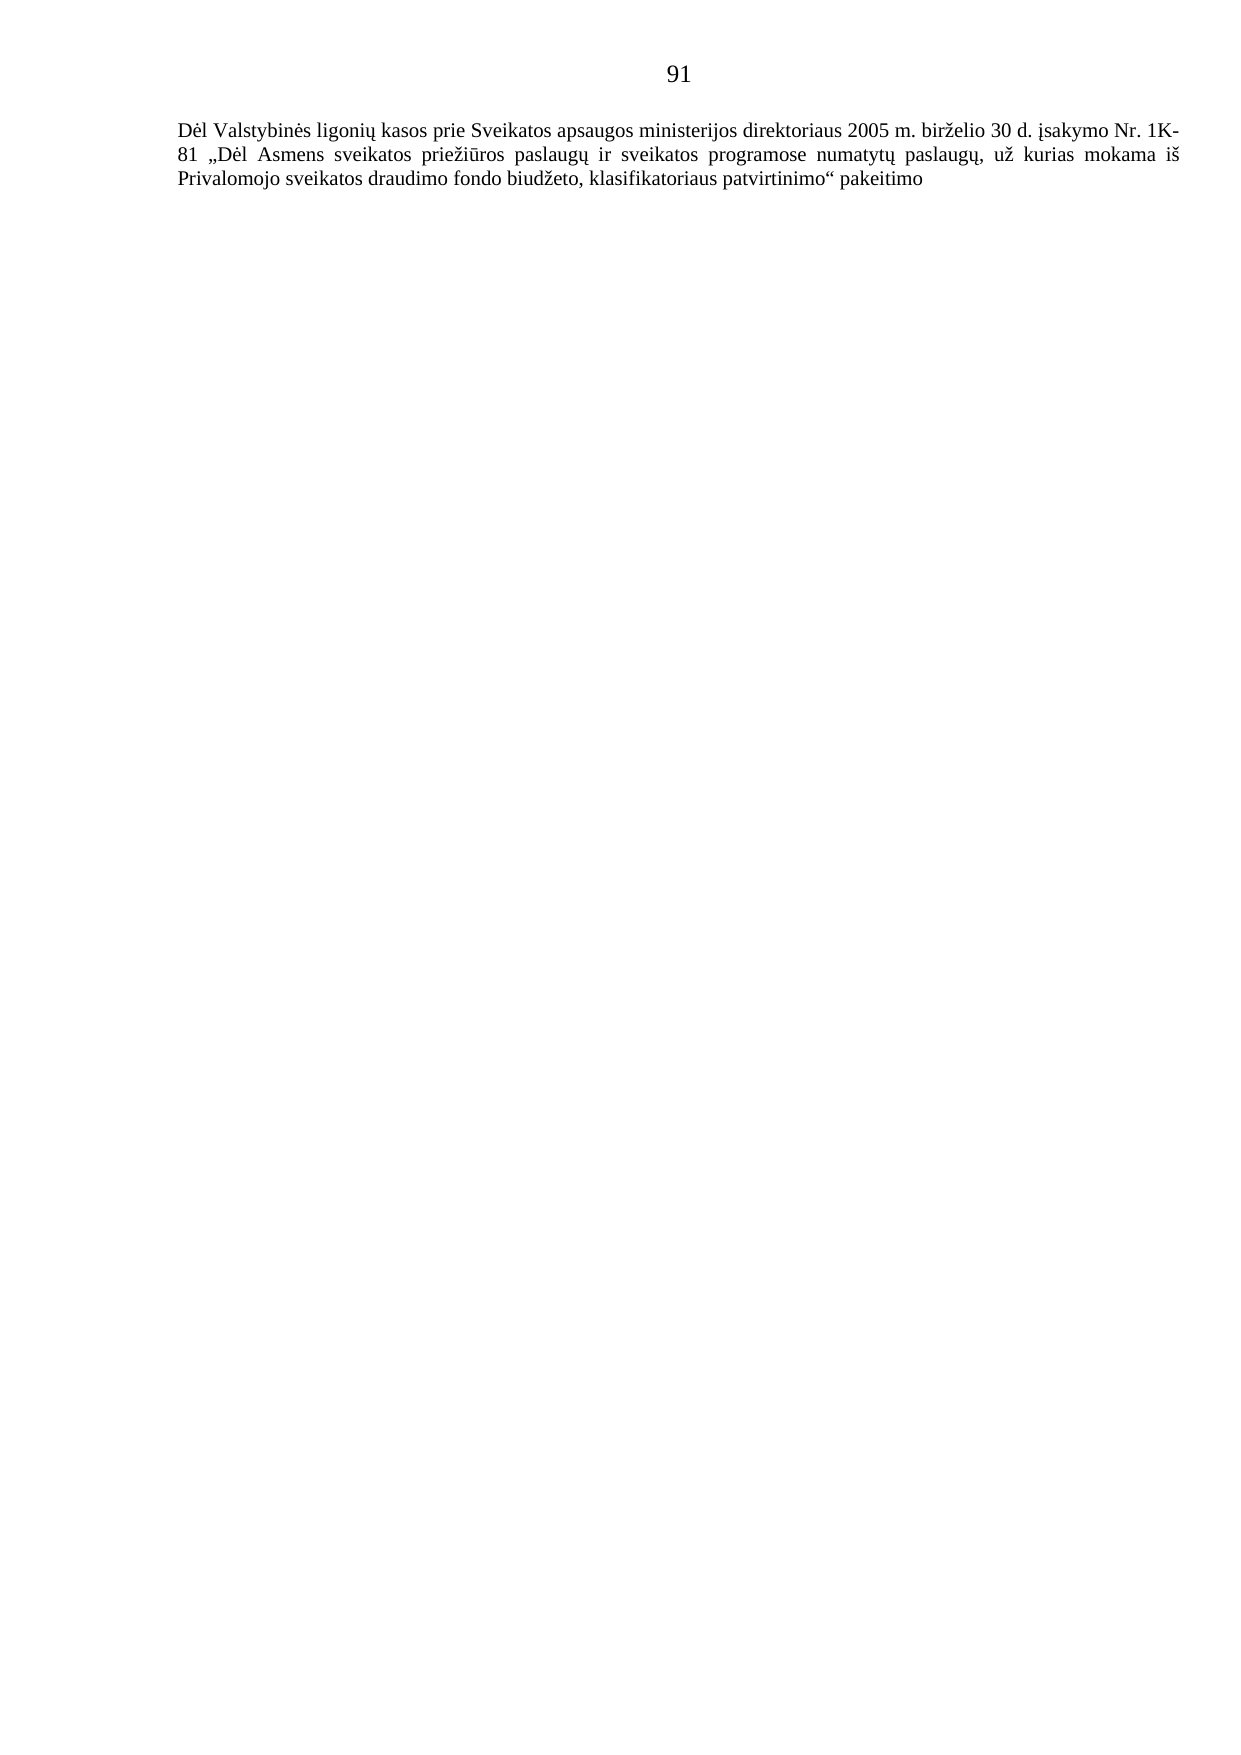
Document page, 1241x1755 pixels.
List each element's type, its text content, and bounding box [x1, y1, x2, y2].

text Dėl Valstybinės ligonių kasos prie Sveikatos apsaugos ministerijos direktoriaus 2005 m. birželio 30 d. įsakymo Nr. 1K-81 „Dėl Asmens sveikatos priežiūros paslaugų ir sveikatos programose numatytų paslaugų, už kurias mokama iš Privalomojo sveikatos draudimo fondo biudžeto, klasifikatoriaus patvirtinimo“ pakeitimo [177, 118, 1181, 190]
